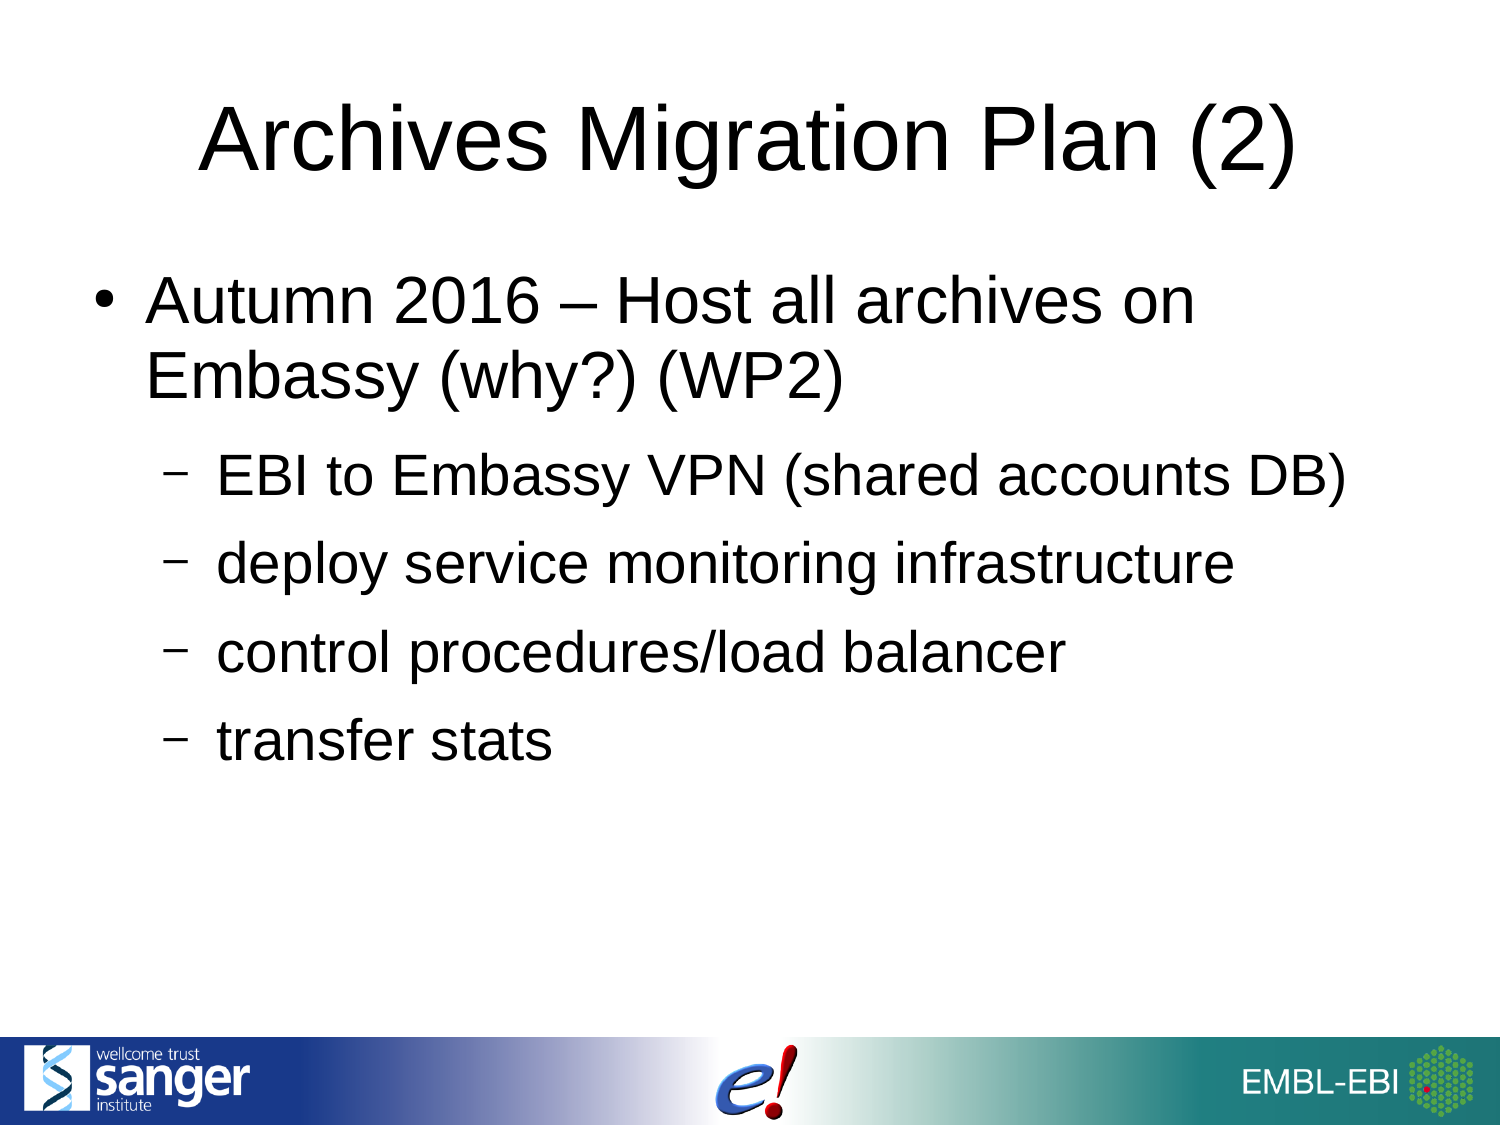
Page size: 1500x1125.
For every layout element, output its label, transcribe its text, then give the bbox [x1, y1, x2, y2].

list Autumn 2016 – Host all archives on Embassy (why?) (WP2) EBI to Embassy VPN (shared accounts DB) deploy service monitoring infrastructure control procedures/load balancer transfer stats [75, 263, 1395, 916]
picture [0, 1037, 1500, 1125]
title Archives Migration Plan (2) [75, 44, 1425, 233]
